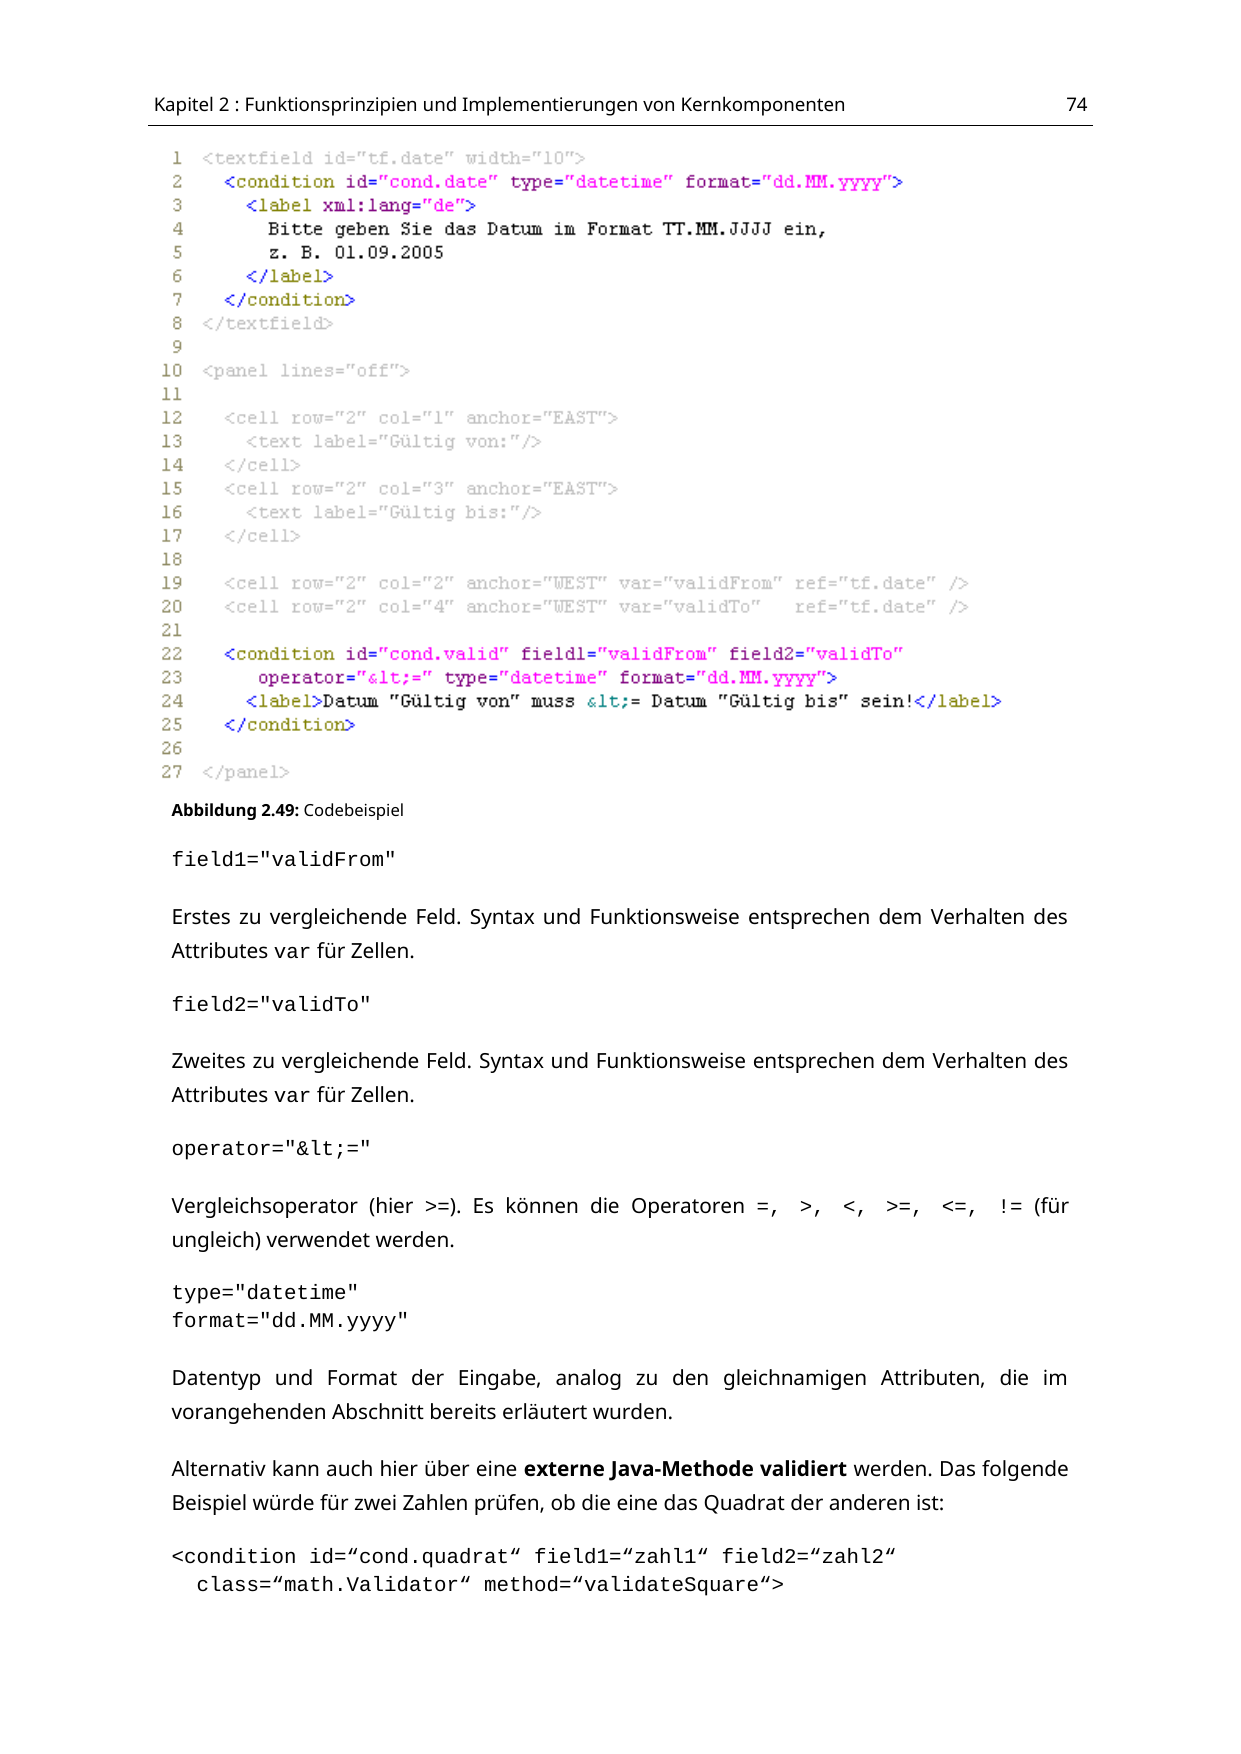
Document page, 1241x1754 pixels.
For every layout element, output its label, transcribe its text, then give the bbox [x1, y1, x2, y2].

text field1="validFrom" [171, 148, 1069, 873]
text Abbildung 2.49: Codebeispiel [171, 782, 996, 821]
text <condition id=“cond.quadrat“ field1=“zahl1“ field2=“zahl2“ class=“math.Validator“ method=“validateSquare“> [171, 1546, 1069, 1598]
text Zweites zu vergleichende Feld. Syntax und Funktionsweise entsprechen dem Verhalten des Attributes var für Zellen. [171, 1047, 1069, 1109]
text Erstes zu vergleichende Feld. Syntax und Funktionsweise entsprechen dem Verhalten des Attributes var für Zellen. [171, 902, 1069, 965]
text Alternativ kann auch hier über eine externe Java-Methode validiert werden. Das folgende Beispiel würde für zwei Zahlen prüfen, ob die eine das Quadrat der anderen ist: [171, 1454, 1069, 1517]
text field2="validTo" [171, 994, 1069, 1017]
text Vergleichsoperator (hier >=). Es können die Operatoren =, >, <, >=, <=, != (für ungleich) verwendet werden. [171, 1191, 1069, 1253]
text type="datetime" format="dd.MM.yyyy" [171, 1282, 1069, 1334]
text Datentyp und Format der Eingabe, analog zu den gleichnamigen Attributen, die im vorangehenden Abschnitt bereits erläutert wurden. [171, 1363, 1069, 1425]
text operator="&lt;=" [171, 1138, 1069, 1162]
